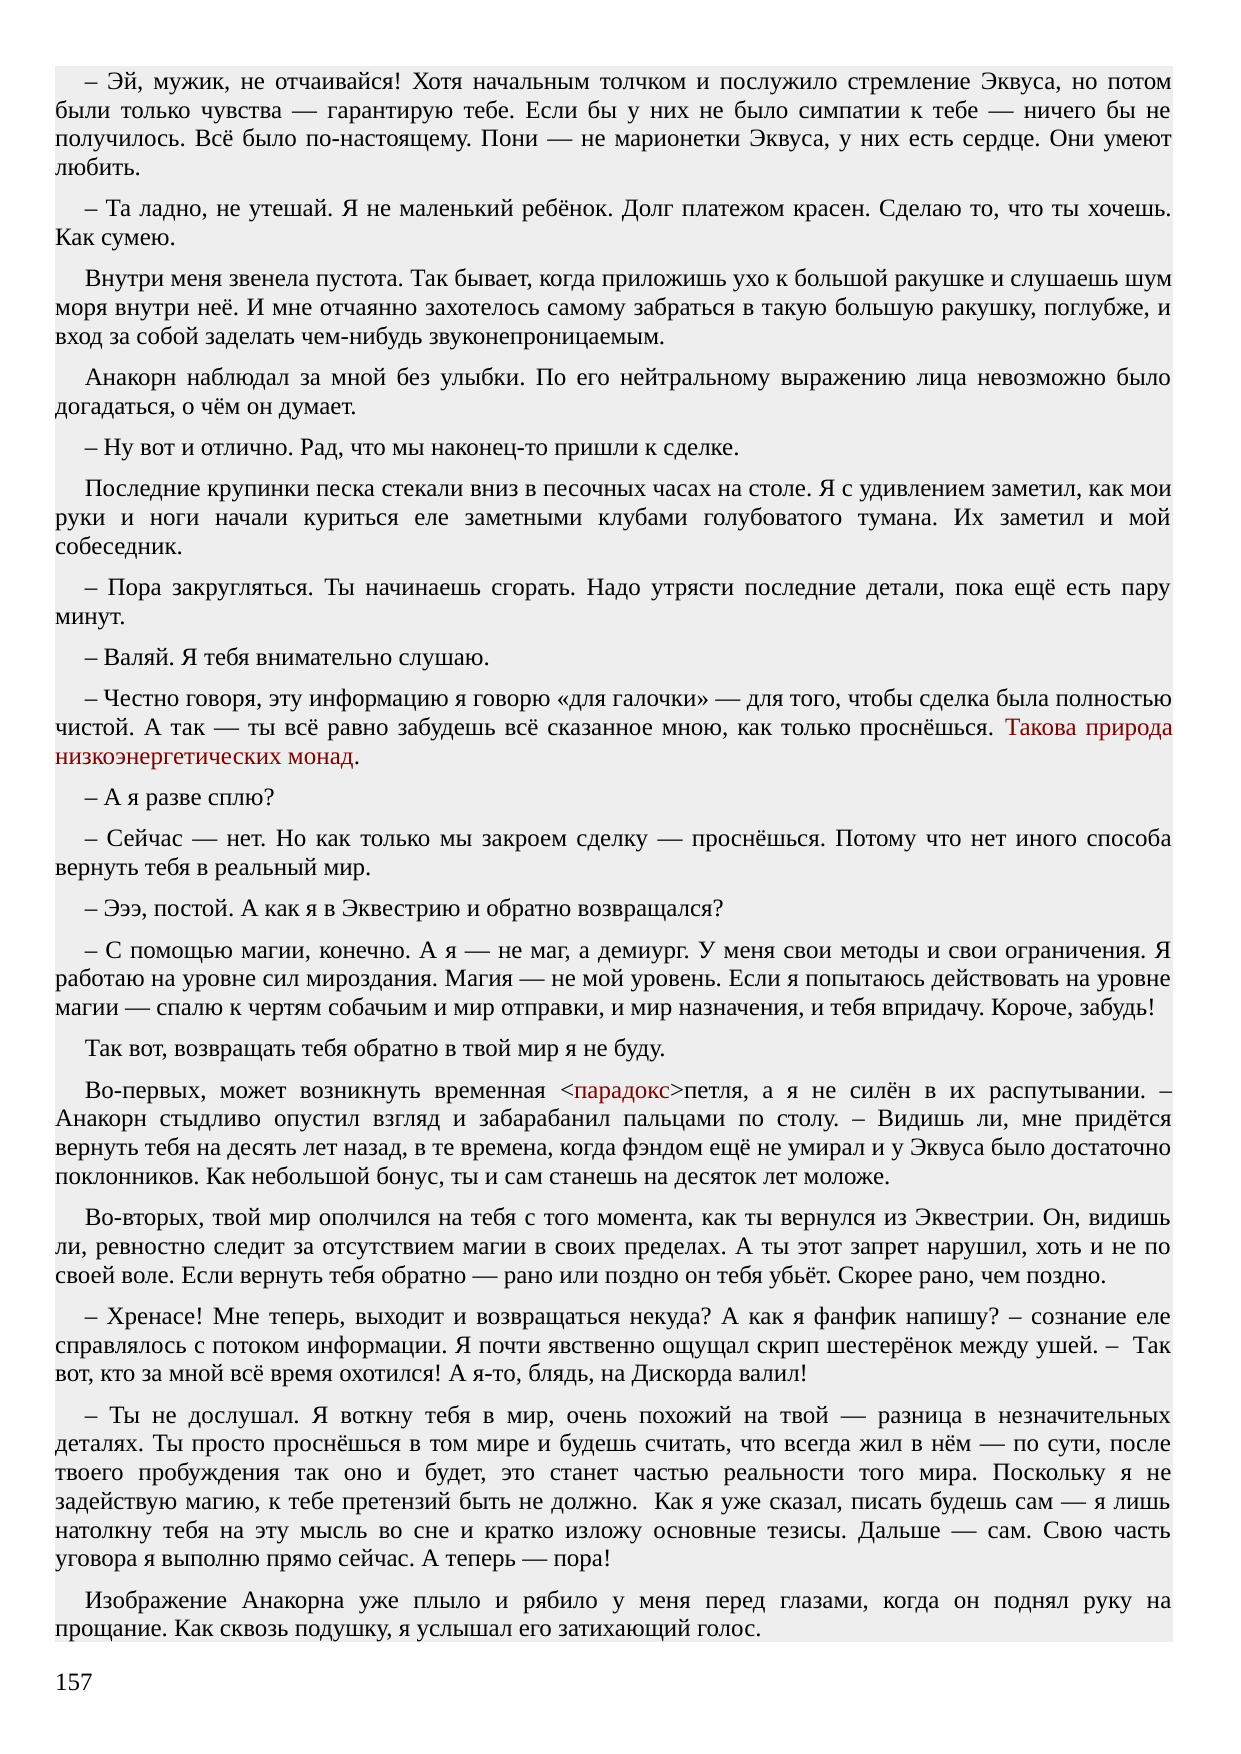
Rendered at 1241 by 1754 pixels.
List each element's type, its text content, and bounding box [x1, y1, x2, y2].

text – Та ладно, не утешай. Я не маленький ребёнок. Долг платежом красен. Сделаю то, что ты хочешь. Как сумею. [55, 193, 1173, 251]
text Во-вторых, твой мир ополчился на тебя с того момента, как ты вернулся из Эквестрии. Он, видишь ли, ревностно следит за отсутствием магии в своих пределах. А ты этот запрет нарушил, хоть и не по своей воле. Если вернуть тебя обратно — рано или поздно он тебя убьёт. Скорее рано, чем поздно. [55, 1202, 1173, 1288]
text – Хренасе! Мне теперь, выходит и возвращаться некуда? А как я фанфик напишу? – сознание еле справлялось с потоком информации. Я почти явственно ощущал скрип шестерёнок между ушей. – Так вот, кто за мной всё время охотился! А я-то, блядь, на Дискорда валил! [55, 1301, 1173, 1387]
text – С помощью магии, конечно. А я — не маг, а демиург. У меня свои методы и свои ограничения. Я работаю на уровне сил мироздания. Магия — не мой уровень. Если я попытаюсь действовать на уровне магии — спалю к чертям собачьим и мир отправки, и мир назначения, и тебя впридачу. Короче, забудь! [55, 935, 1173, 1021]
text – Ну вот и отлично. Рад, что мы наконец-то пришли к сделке. [55, 432, 1173, 461]
text Внутри меня звенела пустота. Так бывает, когда приложишь ухо к большой ракушке и слушаешь шум моря внутри неё. И мне отчаянно захотелось самому забраться в такую большую ракушку, поглубже, и вход за собой заделать чем-нибудь звуконепроницаемым. [55, 263, 1173, 350]
text – Пора закругляться. Ты начинаешь сгорать. Надо утрясти последние детали, пока ещё есть пару минут. [55, 572, 1173, 630]
text – Сейчас — нет. Но как только мы закроем сделку — проснёшься. Потому что нет иного способа вернуть тебя в реальный мир. [55, 823, 1173, 881]
text – Эээ, постой. А как я в Эквестрию и обратно возвращался? [55, 893, 1173, 922]
text – А я разве сплю? [55, 782, 1173, 811]
text – Эй, мужик, не отчаивайся! Хотя начальным толчком и послужило стремление Эквуса, но потом были только чувства — гарантирую тебе. Если бы у них не было симпатии к тебе — ничего бы не получилось. Всё было по-настоящему. Пони — не марионетки Эквуса, у них есть сердце. Они умеют любить. [55, 66, 1173, 181]
text – Валяй. Я тебя внимательно слушаю. [55, 642, 1173, 671]
text Так вот, возвращать тебя обратно в твой мир я не буду. [55, 1033, 1173, 1062]
text Во-первых, может возникнуть временная <парадокс>петля, а я не силён в их распутывании. – Анакорн стыдливо опустил взгляд и забарабанил пальцами по столу. – Видишь ли, мне придётся вернуть тебя на десять лет назад, в те времена, когда фэндом ещё не умирал и у Эквуса было достаточно поклонников. Как небольшой бонус, ты и сам станешь на десяток лет моложе. [55, 1075, 1173, 1190]
text Изображение Анакорна уже плыло и рябило у меня перед глазами, когда он поднял руку на прощание. Как сквозь подушку, я услышал его затихающий голос. [55, 1585, 1173, 1642]
text Последние крупинки песка стекали вниз в песочных часах на столе. Я с удивлением заметил, как мои руки и ноги начали куриться еле заметными клубами голубоватого тумана. Их заметил и мой собеседник. [55, 473, 1173, 560]
text – Честно говоря, эту информацию я говорю «для галочки» — для того, чтобы сделка была полностью чистой. А так — ты всё равно забудешь всё сказанное мною, как только проснёшься. Такова природа низкоэнергетических монад. [55, 683, 1173, 770]
text Анакорн наблюдал за мной без улыбки. По его нейтральному выражению лица невозможно было догадаться, о чём он думает. [55, 362, 1173, 420]
text – Ты не дослушал. Я воткну тебя в мир, очень похожий на твой — разница в незначительных деталях. Ты просто проснёшься в том мире и будешь считать, что всегда жил в нём — по сути, после твоего пробуждения так оно и будет, это станет частью реальности того мира. Поскольку я не задействую магию, к тебе претензий быть не должно. Как я уже сказал, писать будешь сам — я лишь натолкну тебя на эту мысль во сне и кратко изложу основные тезисы. Дальше — сам. Свою часть уговора я выполню прямо сейчас. А теперь — пора! [55, 1400, 1173, 1572]
